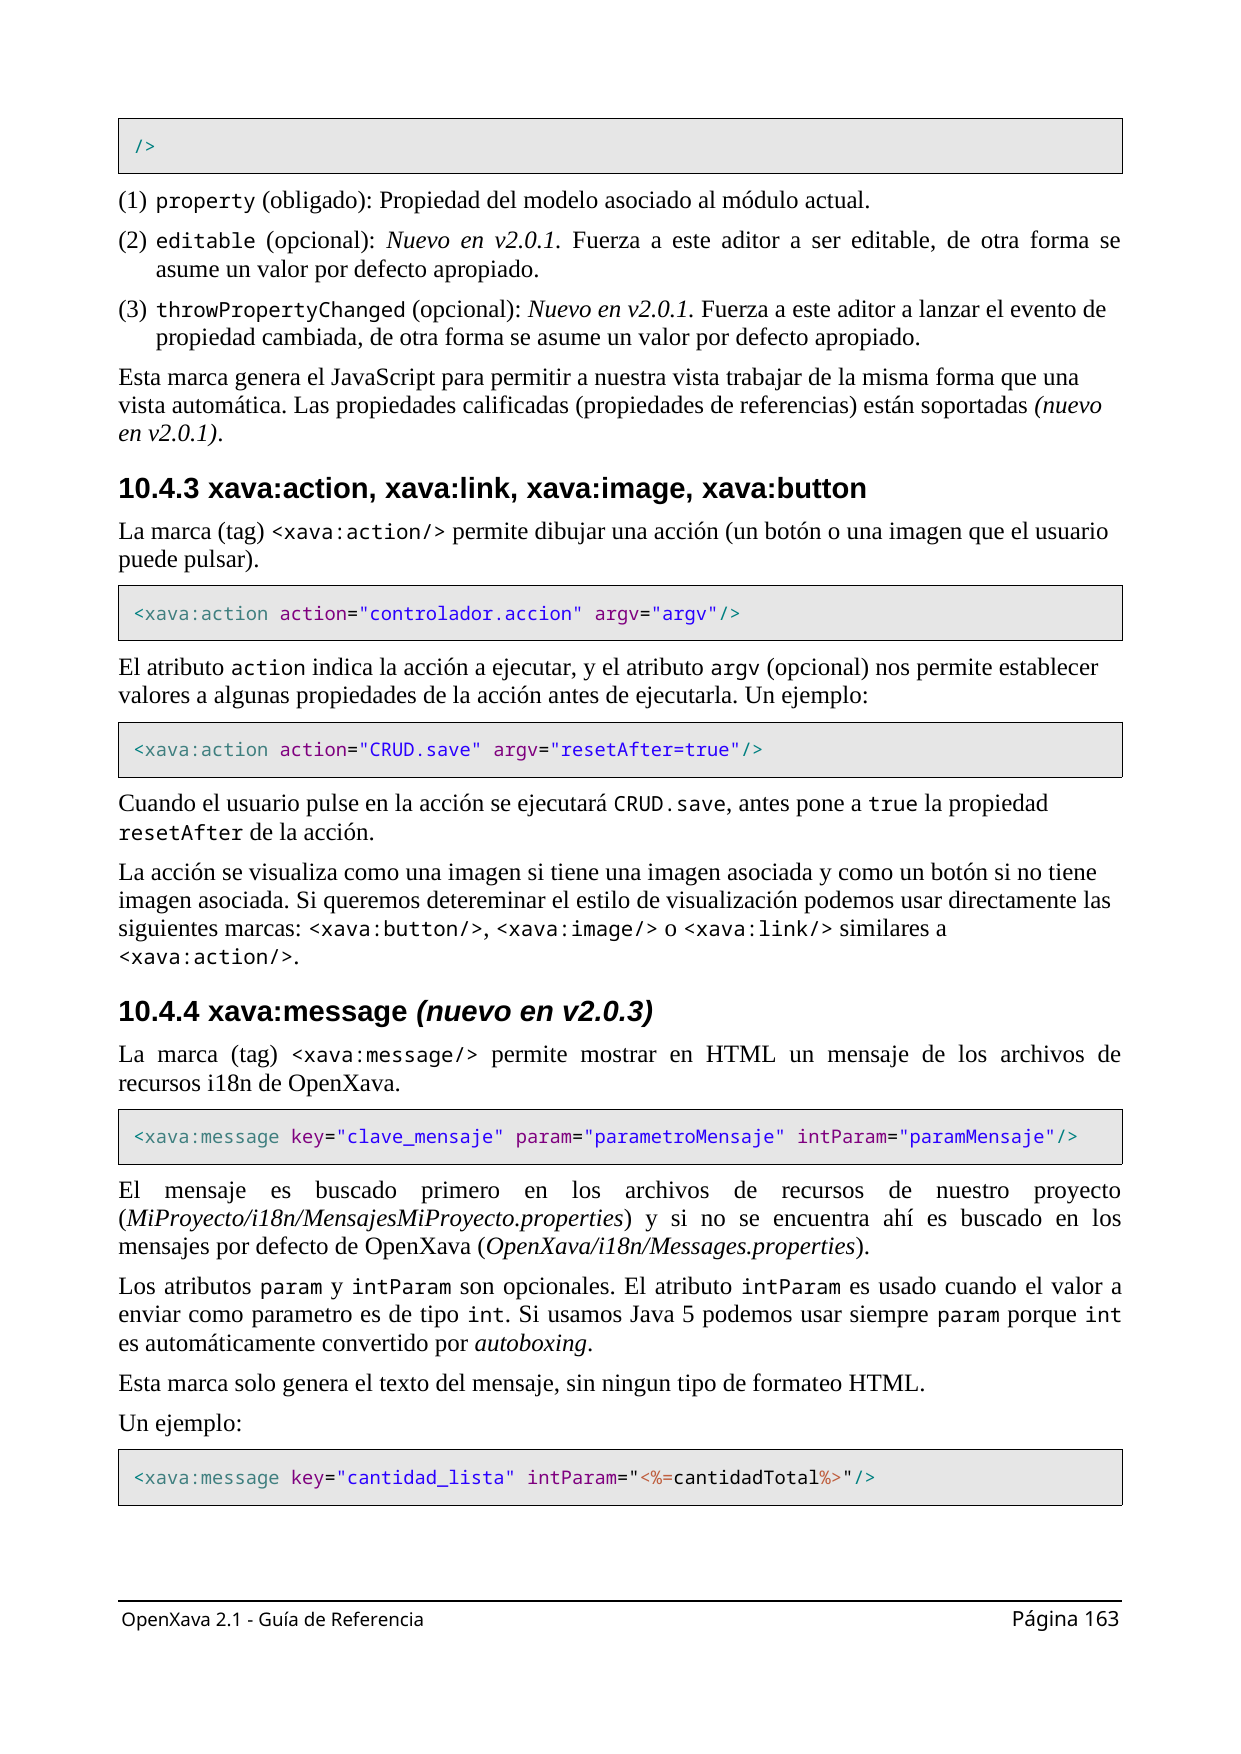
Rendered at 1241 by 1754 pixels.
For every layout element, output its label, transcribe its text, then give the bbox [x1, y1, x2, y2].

text Esta marca solo genera el texto del mensaje, sin ningun tipo de formateo HTML. [118, 1369, 1122, 1397]
text La marca (tag) <xava:action/> permite dibujar una acción (un botón o una imagen que el usuario puede pulsar). [118, 517, 1122, 573]
list throwPropertyChanged (opcional): Nuevo en v2.0.1. Fuerza a este aditor a lanzar el evento de propiedad cambiada, de otra forma se asume un valor por defecto apropiado. [118, 295, 1122, 351]
text El mensaje es buscado primero en los archivos de recursos de nuestro proyecto (MiProyecto/i18n/MensajesMiProyecto.properties) y si no se encuentra ahí es buscado en los mensajes por defecto de OpenXava (OpenXava/i18n/Messages.properties). [118, 1177, 1122, 1260]
text <xava:action action="CRUD.save" argv="resetAfter=true"/> [119, 723, 1122, 777]
text El atributo action indica la acción a ejecutar, y el atributo argv (opcional) nos permite establecer valores a algunas propiedades de la acción antes de ejecutarla. Un ejemplo: [118, 653, 1122, 709]
text <xava:message key="clave_mensaje" param="parametroMensaje" intParam="paramMensaje"/> [119, 1110, 1122, 1164]
text La acción se visualiza como una imagen si tiene una imagen asociada y como un botón si no tiene imagen asociada. Si queremos detereminar el estilo de visualización podemos usar directamente las siguientes marcas: <xava:button/>, <xava:image/> o <xava:link/> similares a <xava:action/>. [118, 858, 1122, 970]
text Los atributos param y intParam son opcionales. El atributo intParam es usado cuando el valor a enviar como parametro es de tipo int. Si usamos Java 5 podemos usar siempre param porque int es automáticamente convertido por autoboxing. [118, 1272, 1122, 1356]
text La marca (tag) <xava:message/> permite mostrar en HTML un mensaje de los archivos de recursos i18n de OpenXava. [118, 1040, 1122, 1096]
text Un ejemplo: [118, 1409, 1122, 1437]
subtitle xava:action, xava:link, xava:image, xava:button [118, 472, 1122, 504]
text /> [119, 119, 1122, 173]
text Cuando el usuario pulse en la acción se ejecutará CRUD.save, antes pone a true la propiedad resetAfter de la acción. [118, 789, 1122, 846]
list property (obligado): Propiedad del modelo asociado al módulo actual. [118, 186, 1122, 214]
text <xava:action action="controlador.accion" argv="argv"/> [119, 586, 1122, 640]
list editable (opcional): Nuevo en v2.0.1. Fuerza a este aditor a ser editable, de otra forma se asume un valor por defecto apropiado. [118, 227, 1122, 283]
subtitle xava:message (nuevo en v2.0.3) [118, 995, 1122, 1028]
text Esta marca genera el JavaScript para permitir a nuestra vista trabajar de la misma forma que una vista automática. Las propiedades calificadas (propiedades de referencias) están soportadas (nuevo en v2.0.1). [118, 363, 1122, 447]
text <xava:message key="cantidad_lista" intParam="<%=cantidadTotal%>"/> [119, 1450, 1122, 1505]
